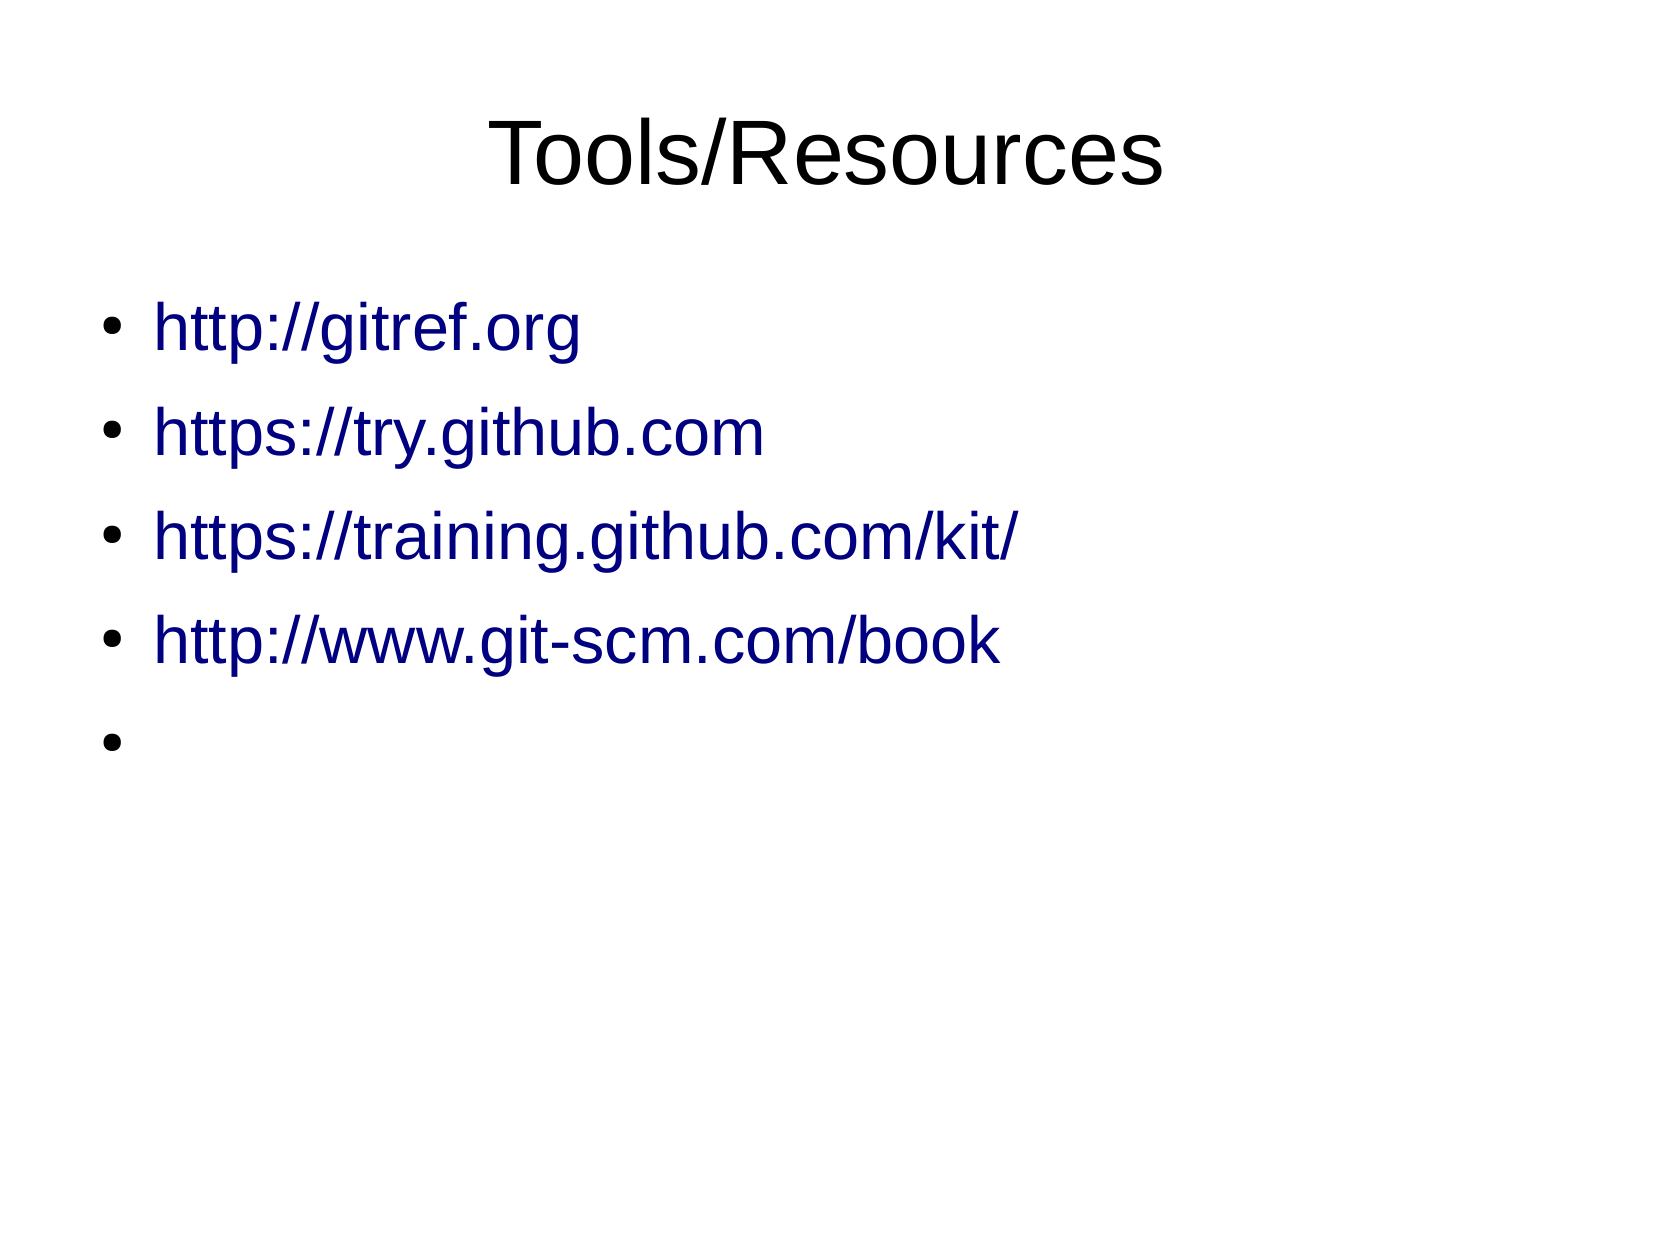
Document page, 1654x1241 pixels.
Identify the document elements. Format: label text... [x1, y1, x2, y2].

list http://gitref.org https://try.github.com https://training.github.com/kit/ http://www.git-scm.com/book [82, 290, 1571, 1010]
title Tools/Resources [82, 49, 1571, 257]
